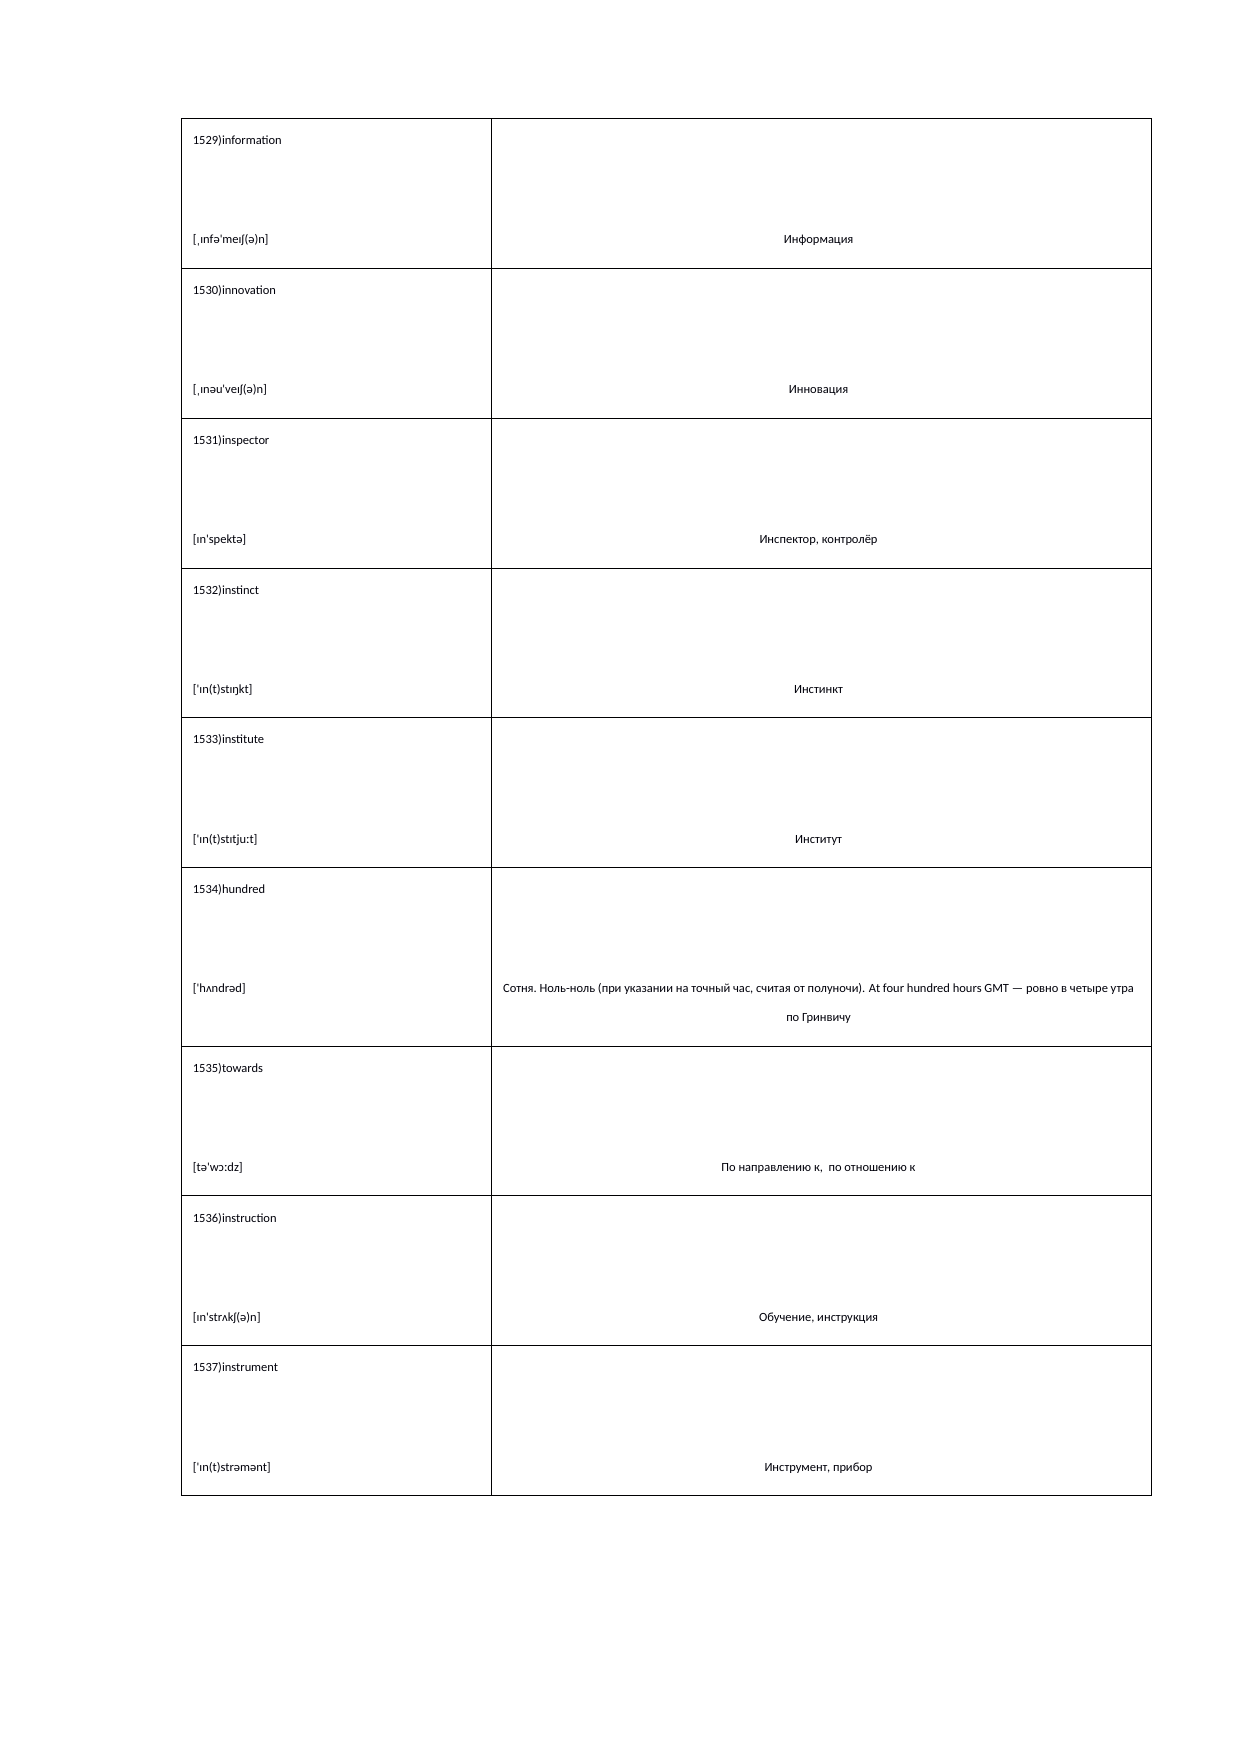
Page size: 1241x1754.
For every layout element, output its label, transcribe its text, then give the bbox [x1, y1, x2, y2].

table_cell Инновация [492, 269, 1151, 418]
table_cell 1537)instrument ['ɪn(t)strəmənt] [182, 1346, 491, 1495]
table_cell Обучение, инструкция [492, 1196, 1151, 1345]
table_cell 1532)instinct ['ɪn(t)stɪŋkt] [182, 569, 491, 717]
table_cell Инспектор, контролёр [492, 419, 1151, 567]
table_cell Информация [492, 119, 1151, 268]
table_cell Институт [492, 718, 1151, 867]
table_cell 1530)innovation [ˌɪnəu'veɪʃ(ə)n] [182, 269, 491, 418]
table_cell По направлению к, по отношению к [492, 1047, 1151, 1195]
table_cell 1536)instruction [ɪn'strʌkʃ(ə)n] [182, 1196, 491, 1345]
table_cell Инстинкт [492, 569, 1151, 717]
table_cell Сотня. Ноль-ноль (при указании на точный час, считая от полуночи). At four hundred hours GMT — ровно в четыре утра по Гринвичу [492, 868, 1151, 1046]
table_cell 1529)information [ˌɪnfə'meɪʃ(ə)n] [182, 119, 491, 268]
table_cell Инструмент, прибор [492, 1346, 1151, 1495]
table_cell 1535)towards [tə'wɔːdz] [182, 1047, 491, 1195]
table_cell 1531)inspector [ɪn'spektə] [182, 419, 491, 567]
table_cell 1533)institute ['ɪn(t)stɪtjuːt] [182, 718, 491, 867]
table_cell 1534)hundred ['hʌndrəd] [182, 868, 491, 1046]
